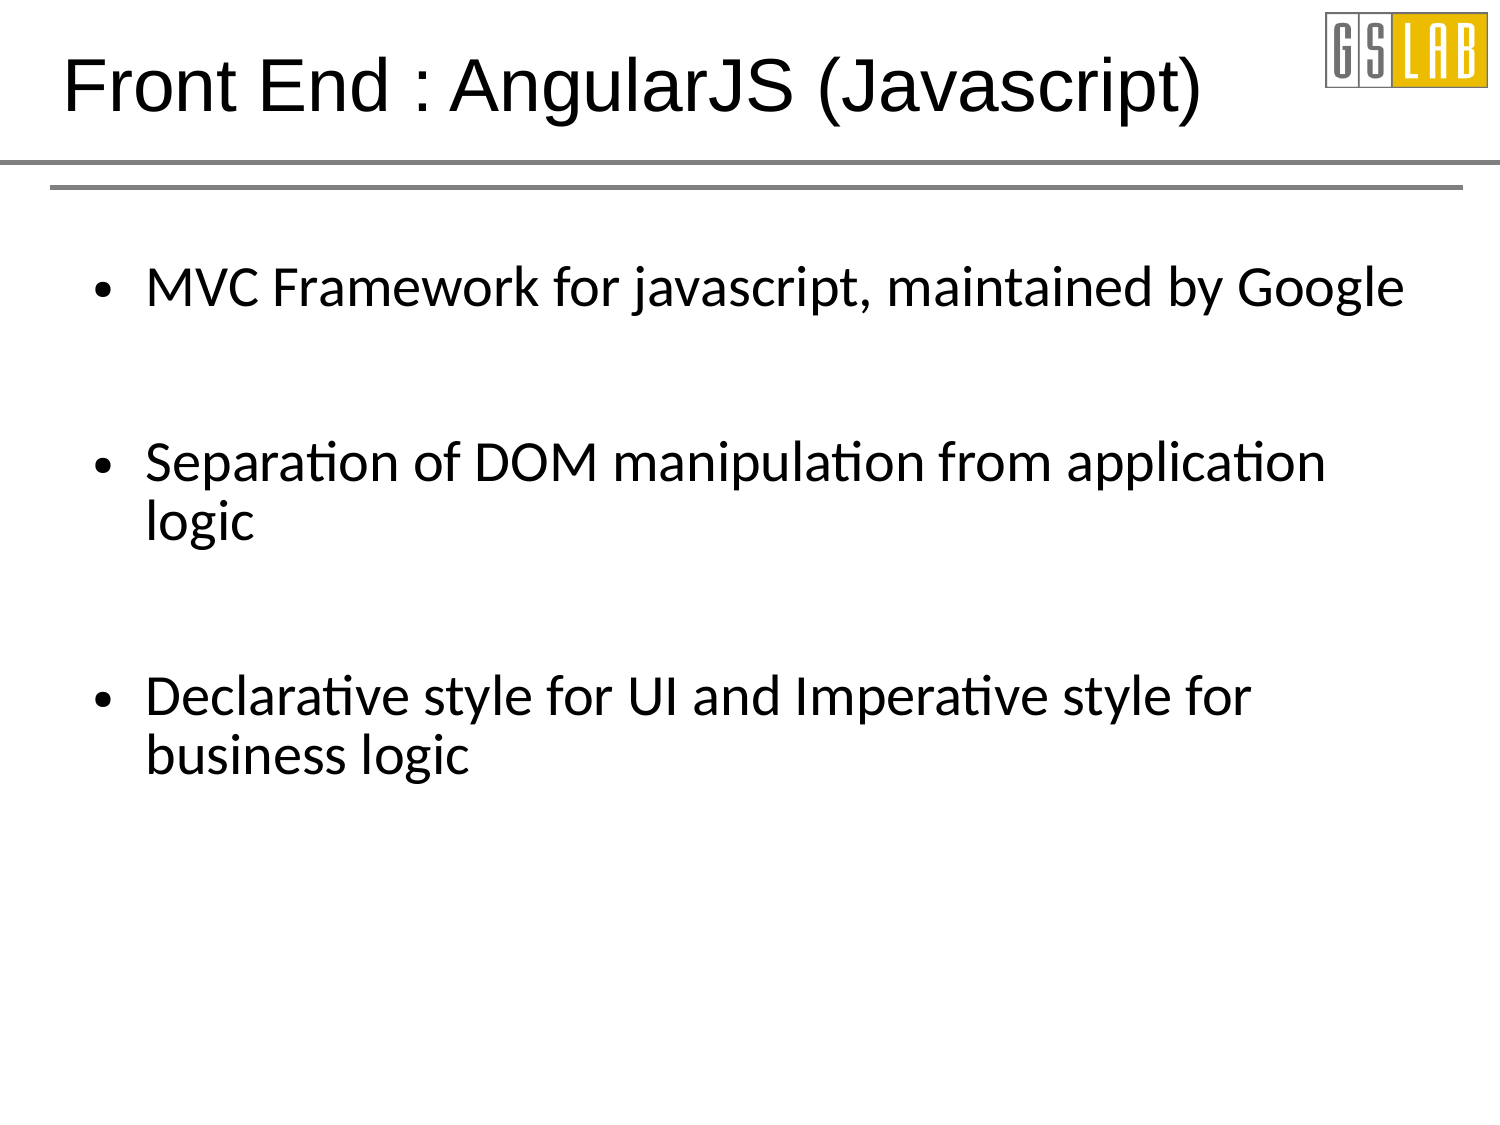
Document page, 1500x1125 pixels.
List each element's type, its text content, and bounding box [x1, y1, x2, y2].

title Front End : AngularJS (Javascript) [62, 32, 1413, 138]
picture [1325, 12, 1488, 88]
list MVC Framework for javascript, maintained by Google Separation of DOM manipulation from application logic Declarative style for UI and Imperative style for business logic [75, 262, 1426, 1005]
